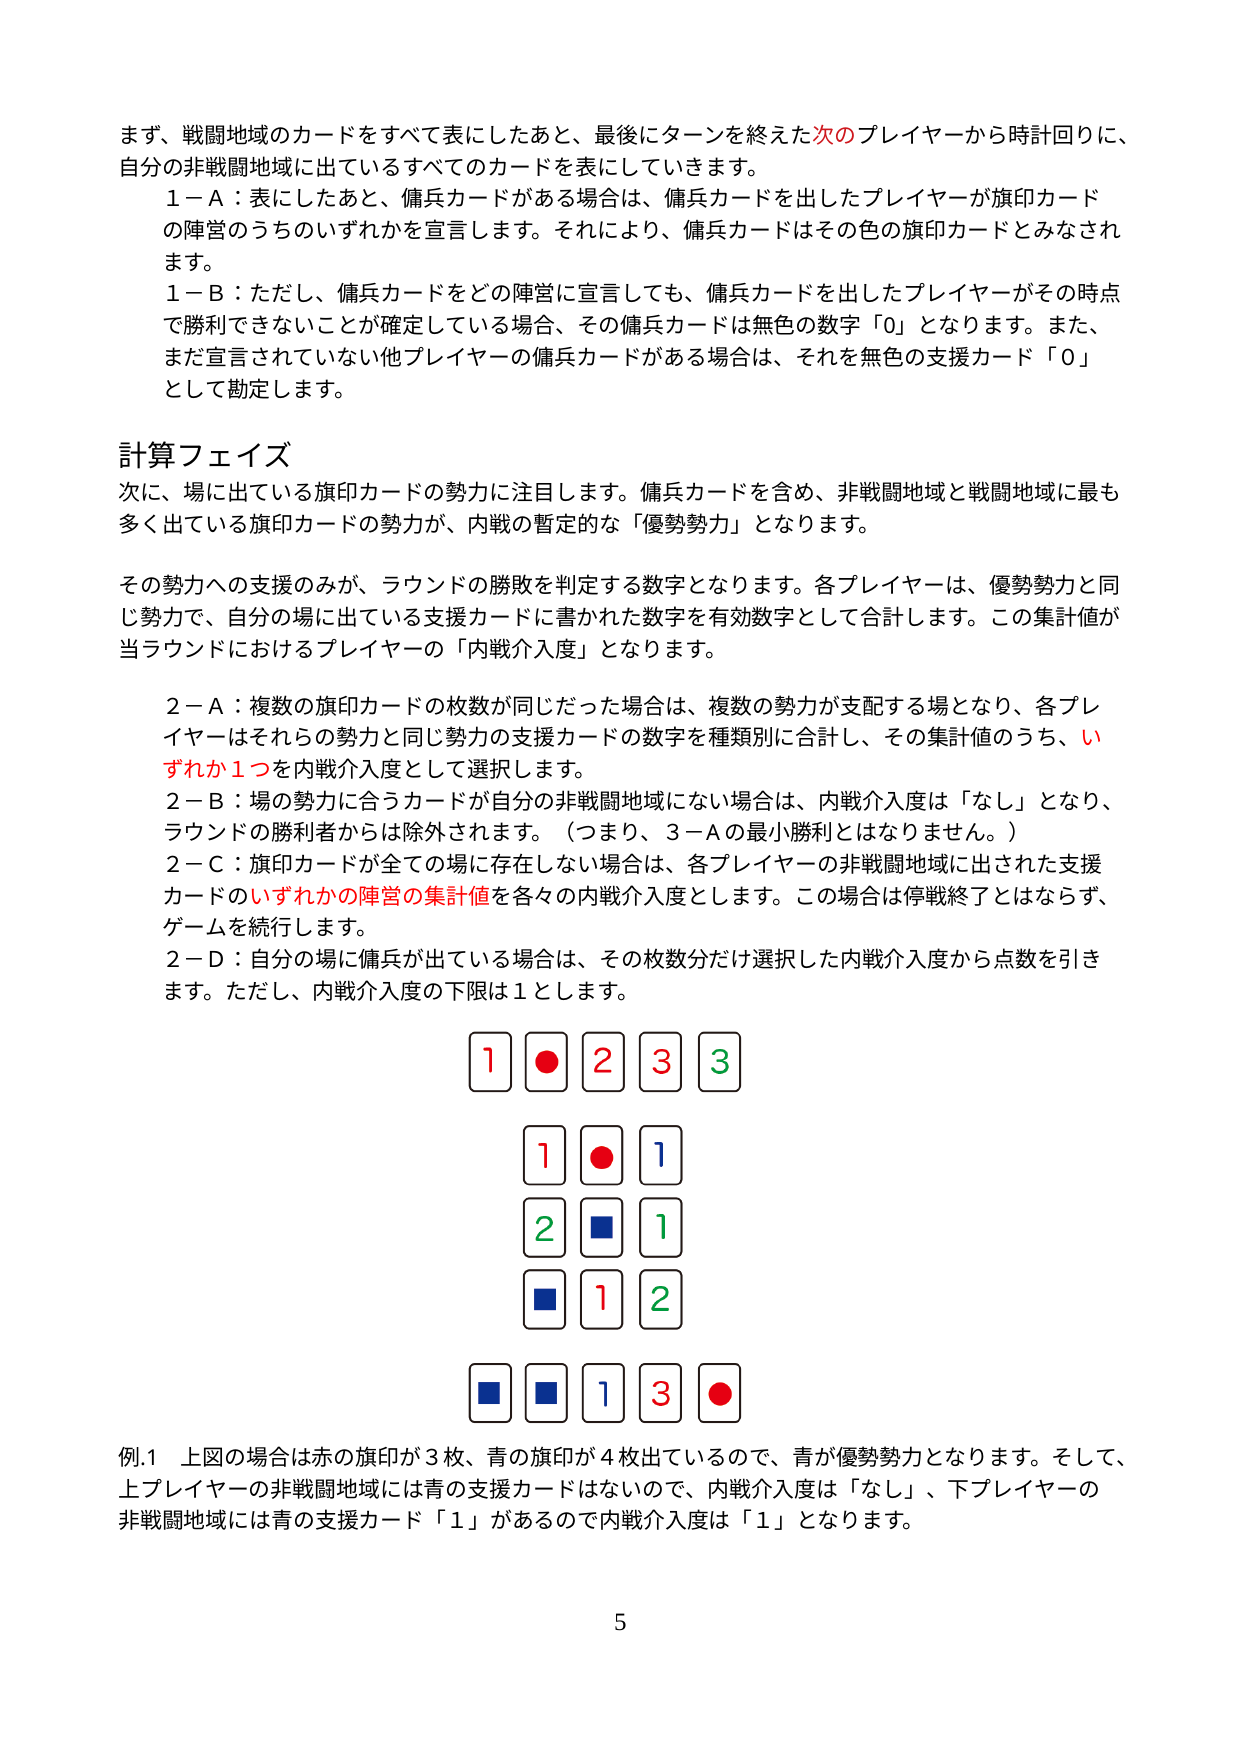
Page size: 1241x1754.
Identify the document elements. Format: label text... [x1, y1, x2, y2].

text 次に、場に出ている旗印カードの勢力に注目します。傭兵カードを含め、非戦闘地域と戦闘地域に最も多く出ている旗印カードの勢力が、内戦の暫定的な「優勢勢力」となります。 [118, 475, 1122, 539]
text ２－Ｃ：旗印カードが全ての場に存在しない場合は、各プレイヤーの非戦闘地域に出された支援カードのいずれかの陣営の集計値を各々の内戦介入度とします。この場合は停戦終了とはならず、ゲームを続行します。 [162, 847, 1122, 942]
text ２－Ｄ：自分の場に傭兵が出ている場合は、その枚数分だけ選択した内戦介入度から点数を引きます。ただし、内戦介入度の下限は１とします。 [162, 942, 1122, 1005]
text まず、戦闘地域のカードをすべて表にしたあと、最後にターンを終えた次のプレイヤーから時計回りに、自分の非戦闘地域に出ているすべてのカードを表にしていきます。 [118, 118, 1122, 181]
picture [409, 1010, 788, 1440]
text １－Ａ：表にしたあと、傭兵カードがある場合は、傭兵カードを出したプレイヤーが旗印カードの陣営のうちのいずれかを宣言します。それにより、傭兵カードはその色の旗印カードとみなされます。 [162, 181, 1122, 276]
text １－Ｂ：ただし、傭兵カードをどの陣営に宣言しても、傭兵カードを出したプレイヤーがその時点で勝利できないことが確定している場合、その傭兵カードは無色の数字「0」となります。また、まだ宣言されていない他プレイヤーの傭兵カードがある場合は、それを無色の支援カード「０」として勘定します。 [162, 276, 1122, 403]
text ２－Ａ：複数の旗印カードの枚数が同じだった場合は、複数の勢力が支配する場となり、各プレイヤーはそれらの勢力と同じ勢力の支援カードの数字を種類別に合計し、その集計値のうち、いずれか１つを内戦介入度として選択します。 [162, 689, 1122, 784]
text その勢力への支援のみが、ラウンドの勝敗を判定する数字となります。各プレイヤーは、優勢勢力と同じ勢力で、自分の場に出ている支援カードに書かれた数字を有効数字として合計します。この集計値が当ラウンドにおけるプレイヤーの「内戦介入度」となります。 [118, 568, 1122, 663]
text ２－Ｂ：場の勢力に合うカードが自分の非戦闘地域にない場合は、内戦介入度は「なし」となり、ラウンドの勝利者からは除外されます。（つまり、３－Aの最小勝利とはなりません。） [162, 784, 1122, 847]
text 計算フェイズ [118, 433, 1122, 475]
text 例.1 上図の場合は赤の旗印が３枚、青の旗印が４枚出ているので、青が優勢勢力となります。そして、上プレイヤーの非戦闘地域には青の支援カードはないので、内戦介入度は「なし」、下プレイヤーの非戦闘地域には青の支援カード「１」があるので内戦介入度は「１」となります。 [118, 1223, 1122, 1535]
